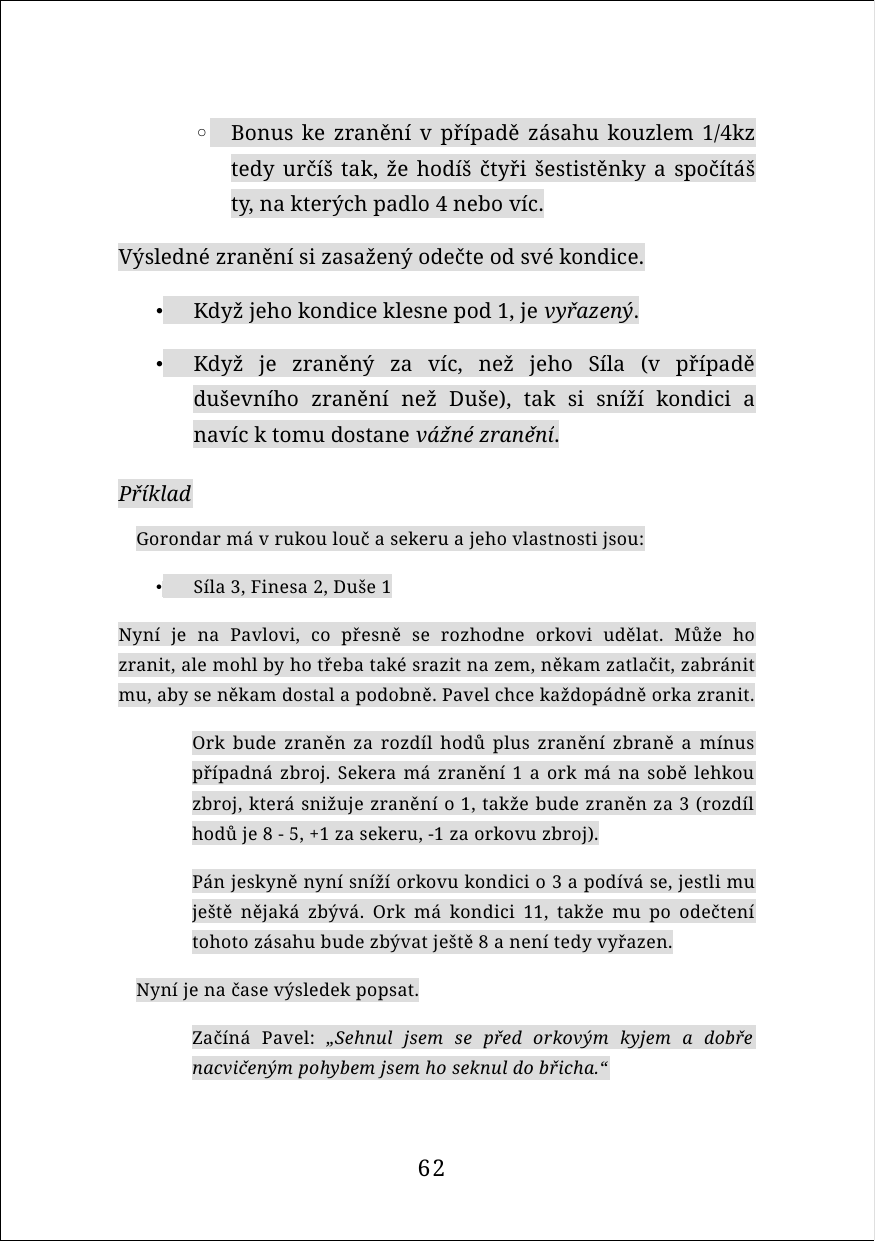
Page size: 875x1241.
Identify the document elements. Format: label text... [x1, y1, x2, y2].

text Výsledné zranění si zasažený odečte od své kondice. [118, 242, 756, 271]
text Ork bude zraněn za rozdíl hodů plus zranění zbraně a mínus případná zbroj. Sekera má zranění 1 a ork má na sobě lehkou zbroj, která snižuje zranění o 1, takže bude zraněn za 3 (rozdíl hodů je 8 - 5, +1 za sekeru, -1 za orkovu zbroj). [192, 731, 756, 845]
text Gorondar má v rukou louč a sekeru a jeho vlastnosti jsou: [136, 526, 756, 551]
list Bonus ke zranění v případě zásahu kouzlem 1/4kz tedy určíš tak, že hodíš čtyři šestistěnky a spočítáš ty, na kterých padlo 4 nebo víc. [193, 118, 756, 218]
list Když jeho kondice klesne pod 1, je vyřazený. [156, 296, 756, 324]
text Nyní je na čase výsledek popsat. [136, 977, 756, 1002]
text Nyní je na Pavlovi, co přesně se rozhodne orkovi udělat. Může ho zranit, ale mohl by ho třeba také srazit na zem, někam zatlačit, zabránit mu, aby se někam dostal a podobně. Pavel chce každopádně orka zranit. [118, 622, 756, 707]
text Příklad [118, 479, 756, 508]
list Když je zraněný za víc, než jeho Síla (v případě duševního zranění než Duše), tak si sníží kondici a navíc k tomu dostane vážné zranění. [156, 349, 756, 448]
text Začíná Pavel: „Sehnul jsem se před orkovým kyjem a dobře nacvičeným pohybem jsem ho seknul do břicha.“ [192, 1025, 756, 1080]
text Pán jeskyně nyní sníží orkovu kondici o 3 a podívá se, jestli mu ještě nějaká zbývá. Ork má kondici 11, takže mu po odečtení tohoto zásahu bude zbývat ještě 8 a není tedy vyřazen. [192, 869, 756, 954]
list Síla 3, Finesa 2, Duše 1 [156, 574, 756, 598]
